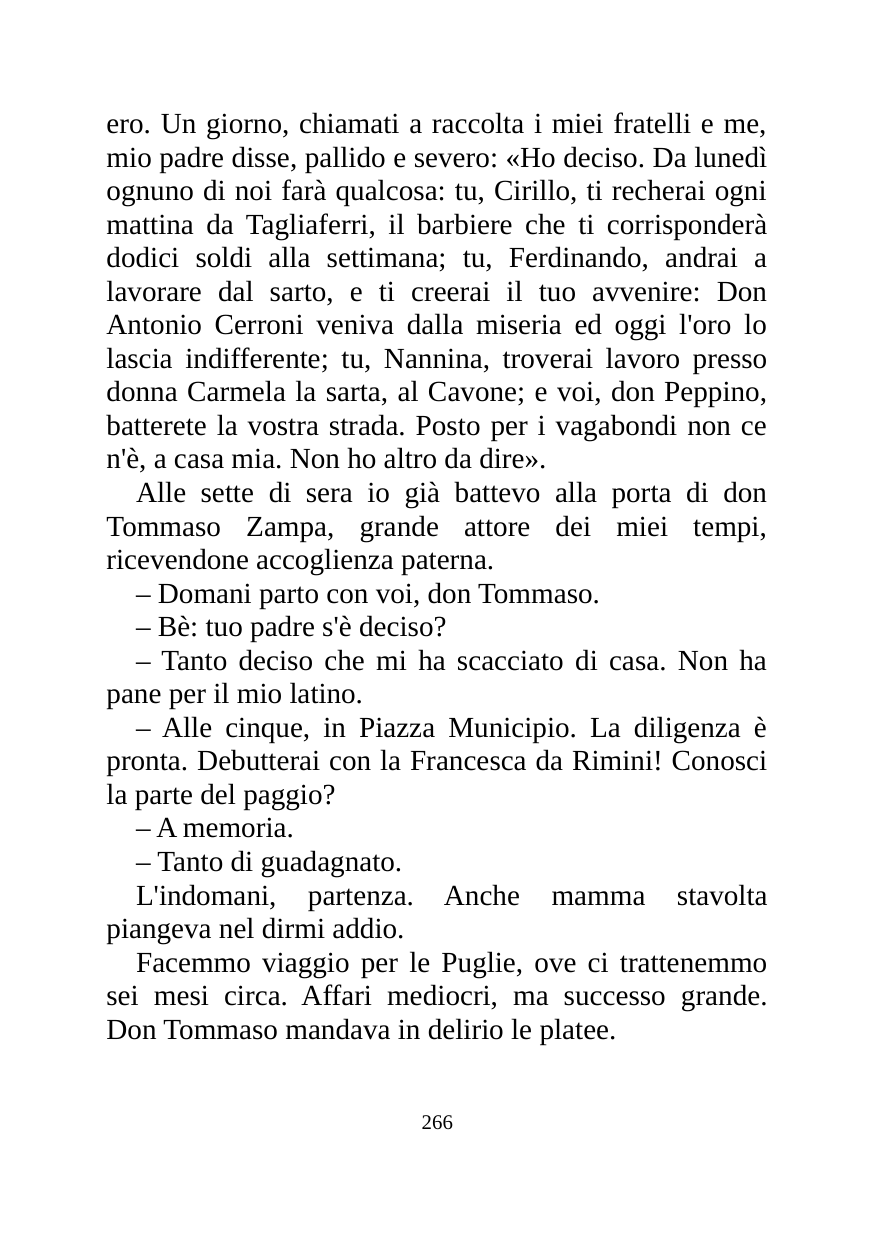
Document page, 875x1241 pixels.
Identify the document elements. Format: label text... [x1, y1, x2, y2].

text – Alle cinque, in Piazza Municipio. La diligenza è pronta. Debutterai con la Francesca da Rimini! Conosci la parte del paggio? [106, 710, 768, 811]
text L'indomani, partenza. Anche mamma stavolta piangeva nel dirmi addio. [106, 878, 768, 945]
text Facemmo viaggio per le Puglie, ove ci trattenemmo sei mesi circa. Affari mediocri, ma successo grande. Don Tommaso mandava in delirio le platee. [106, 945, 768, 1045]
text – Bè: tuo padre s'è deciso? [106, 609, 768, 643]
text – Tanto di guadagnato. [106, 844, 768, 878]
text – A memoria. [106, 811, 768, 844]
text Alle sette di sera io già battevo alla porta di don Tommaso Zampa, grande attore dei miei tempi, ricevendone accoglienza paterna. [106, 475, 768, 576]
text – Domani parto con voi, don Tommaso. [106, 576, 768, 609]
text ero. Un giorno, chiamati a raccolta i miei fratelli e me, mio padre disse, pallido e severo: «Ho deciso. Da lunedì ognuno di noi farà qualcosa: tu, Cirillo, ti recherai ogni mattina da Tagliaferri, il barbiere che ti corrisponderà dodici soldi alla settimana; tu, Ferdinando, andrai a lavorare dal sarto, e ti creerai il tuo avvenire: Don Antonio Cerroni veniva dalla miseria ed oggi l'oro lo lascia indifferente; tu, Nannina, troverai lavoro presso donna Carmela la sarta, al Cavone; e voi, don Peppino, batterete la vostra strada. Posto per i vagabondi non ce n'è, a casa mia. Non ho altro da dire». [106, 106, 768, 475]
text – Tanto deciso che mi ha scacciato di casa. Non ha pane per il mio latino. [106, 643, 768, 710]
